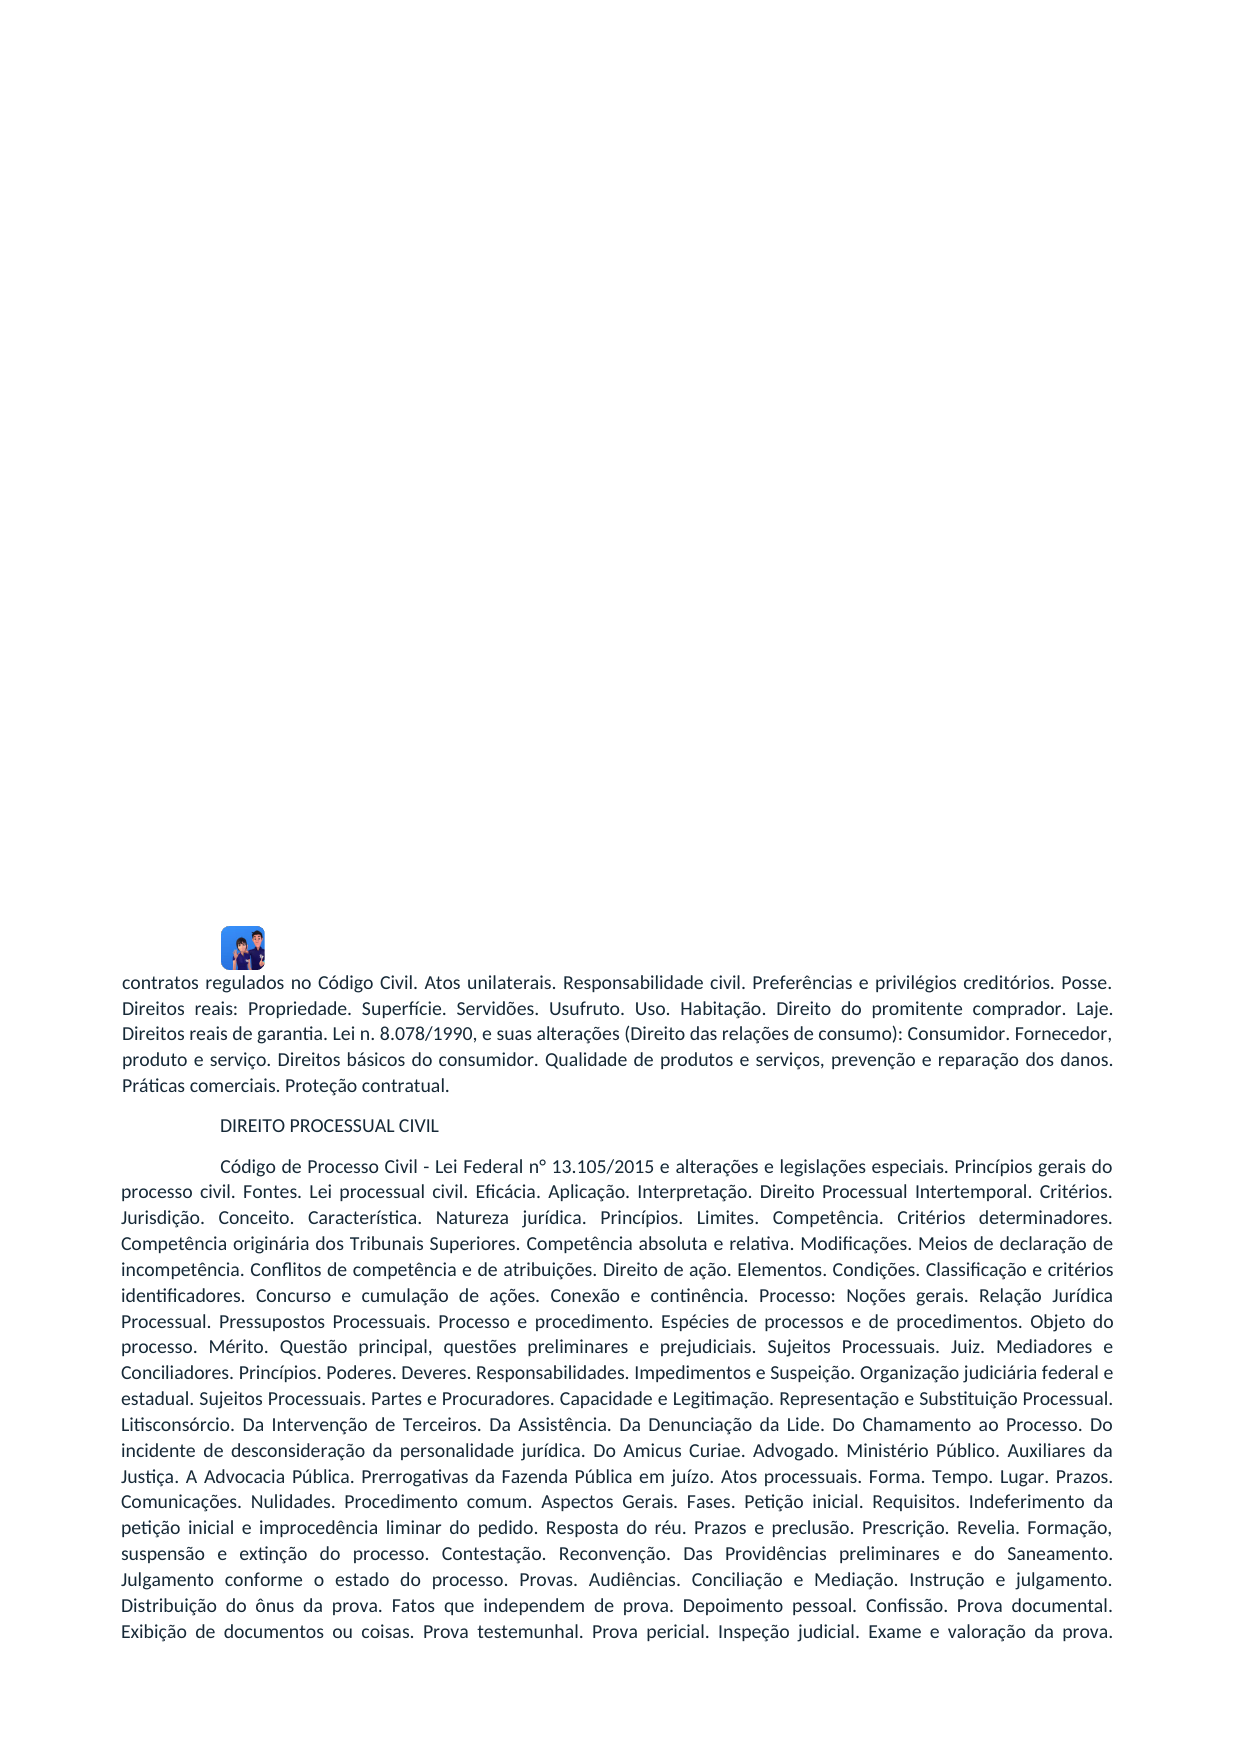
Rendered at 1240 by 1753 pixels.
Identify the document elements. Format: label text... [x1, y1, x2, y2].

text Código de Processo Civil - Lei Federal n° 13.105/2015 e alterações e legislações especiais. Princípios gerais do processo civil. Fontes. Lei processual civil. Eficácia. Aplicação. Interpretação. Direito Processual Intertemporal. Critérios. Jurisdição. Conceito. Característica. Natureza jurídica. Princípios. Limites. Competência. Critérios determinadores. Competência originária dos Tribunais Superiores. Competência absoluta e relativa. Modificações. Meios de declaração de incompetência. Conflitos de competência e de atribuições. Direito de ação. Elementos. Condições. Classificação e critérios identificadores. Concurso e cumulação de ações. Conexão e continência. Processo: Noções gerais. Relação Jurídica Processual. Pressupostos Processuais. Processo e procedimento. Espécies de processos e de procedimentos. Objeto do processo. Mérito. Questão principal, questões preliminares e prejudiciais. Sujeitos Processuais. Juiz. Mediadores e Conciliadores. Princípios. Poderes. Deveres. Responsabilidades. Impedimentos e Suspeição. Organização judiciária federal e estadual. Sujeitos Processuais. Partes e Procuradores. Capacidade e Legitimação. Representação e Substituição Processual. Litisconsórcio. Da Intervenção de Terceiros. Da Assistência. Da Denunciação da Lide. Do Chamamento ao Processo. Do incidente de desconsideração da personalidade jurídica. Do Amicus Curiae. Advogado. Ministério Público. Auxiliares da Justiça. A Advocacia Pública. Prerrogativas da Fazenda Pública em juízo. Atos processuais. Forma. Tempo. Lugar. Prazos. Comunicações. Nulidades. Procedimento comum. Aspectos Gerais. Fases. Petição inicial. Requisitos. Indeferimento da petição inicial e improcedência liminar do pedido. Resposta do réu. Prazos e preclusão. Prescrição. Revelia. Formação, suspensão e extinção do processo. Contestação. Reconvenção. Das Providências preliminares e do Saneamento. Julgamento conforme o estado do processo. Provas. Audiências. Conciliação e Mediação. Instrução e julgamento. Distribuição do ônus da prova. Fatos que independem de prova. Depoimento pessoal. Confissão. Prova documental. Exibição de documentos ou coisas. Prova testemunhal. Prova pericial. Inspeção judicial. Exame e valoração da prova. [121, 1154, 1115, 1643]
text DIREITO PROCESSUAL CIVIL [220, 1113, 1115, 1138]
text contratos regulados no Código Civil. Atos unilaterais. Responsabilidade civil. Preferências e privilégios creditórios. Posse. Direitos reais: Propriedade. Superfície. Servidões. Usufruto. Uso. Habitação. Direito do promitente comprador. Laje. Direitos reais de garantia. Lei n. 8.078/1990, e suas alterações (Direito das relações de consumo): Consumidor. Fornecedor, produto e serviço. Direitos básicos do consumidor. Qualidade de produtos e serviços, prevenção e reparação dos danos. Práticas comerciais. Proteção contratual. [122, 970, 1115, 1097]
